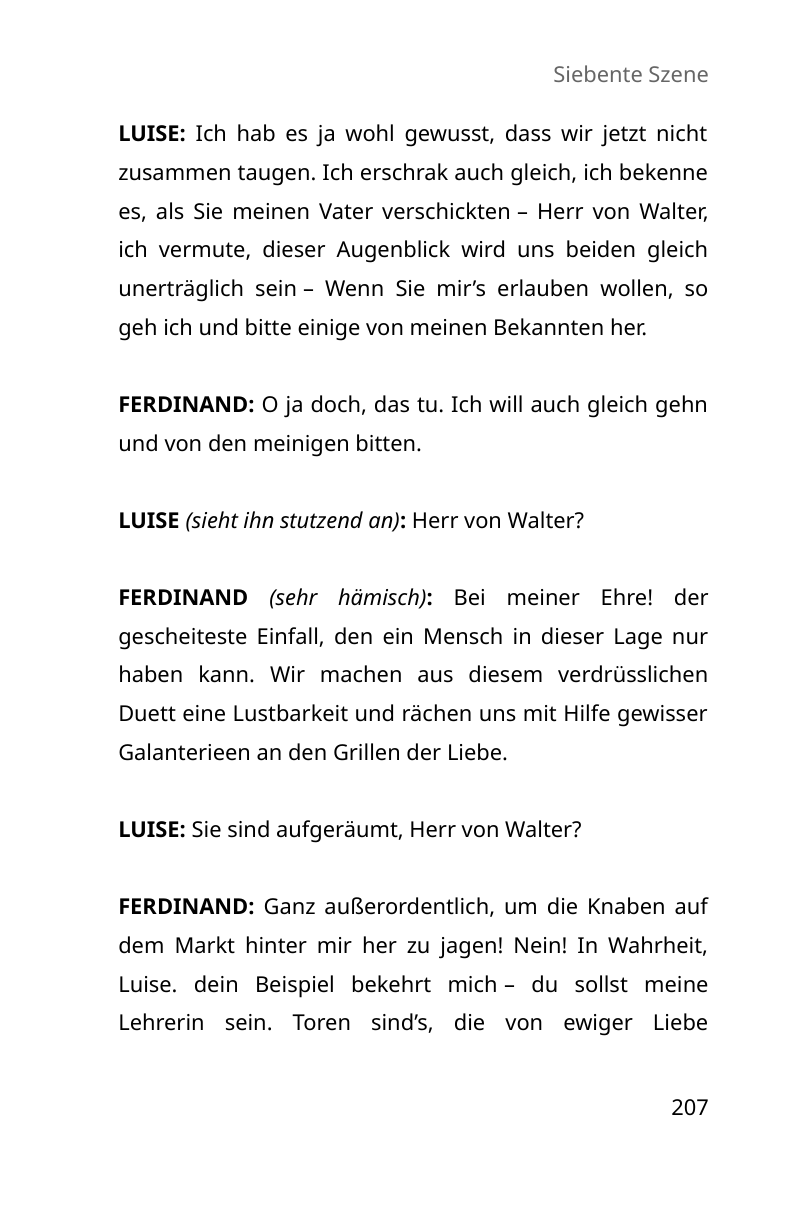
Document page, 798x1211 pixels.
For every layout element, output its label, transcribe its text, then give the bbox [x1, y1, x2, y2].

text LUISE: Ich hab es ja wohl gewusst, dass wir jetzt nicht zusammen taugen. Ich erschrak auch gleich, ich bekenne es, als Sie meinen Vater verschickten – Herr von Walter, ich vermute, dieser Augenblick wird uns beiden gleich unerträglich sein – Wenn Sie mir’s erlauben wollen, so geh ich und bitte einige von meinen Bekannten her. [118, 118, 709, 341]
text FERDINAND (sehr hämisch): Bei meiner Ehre! der gescheiteste Einfall, den ein Mensch in dieser Lage nur haben kann. Wir machen aus diesem verdrüsslichen Duett eine Lustbarkeit und rächen uns mit Hilfe gewisser Galanterieen an den Grillen der Liebe. [118, 555, 709, 766]
text LUISE: Sie sind aufgeräumt, Herr von Walter? [118, 787, 709, 844]
text FERDINAND: O ja doch, das tu. Ich will auch gleich gehn und von den meinigen bitten. [118, 362, 709, 457]
text LUISE (sieht ihn stutzend an): Herr von Walter? [118, 478, 709, 534]
text FERDINAND: Ganz außerordentlich, um die Knaben auf dem Markt hinter mir her zu jagen! Nein! In Wahrheit, Luise. dein Beispiel bekehrt mich – du sollst meine Lehrerin sein. Toren sind’s, die von ewiger Liebe [118, 864, 709, 1037]
